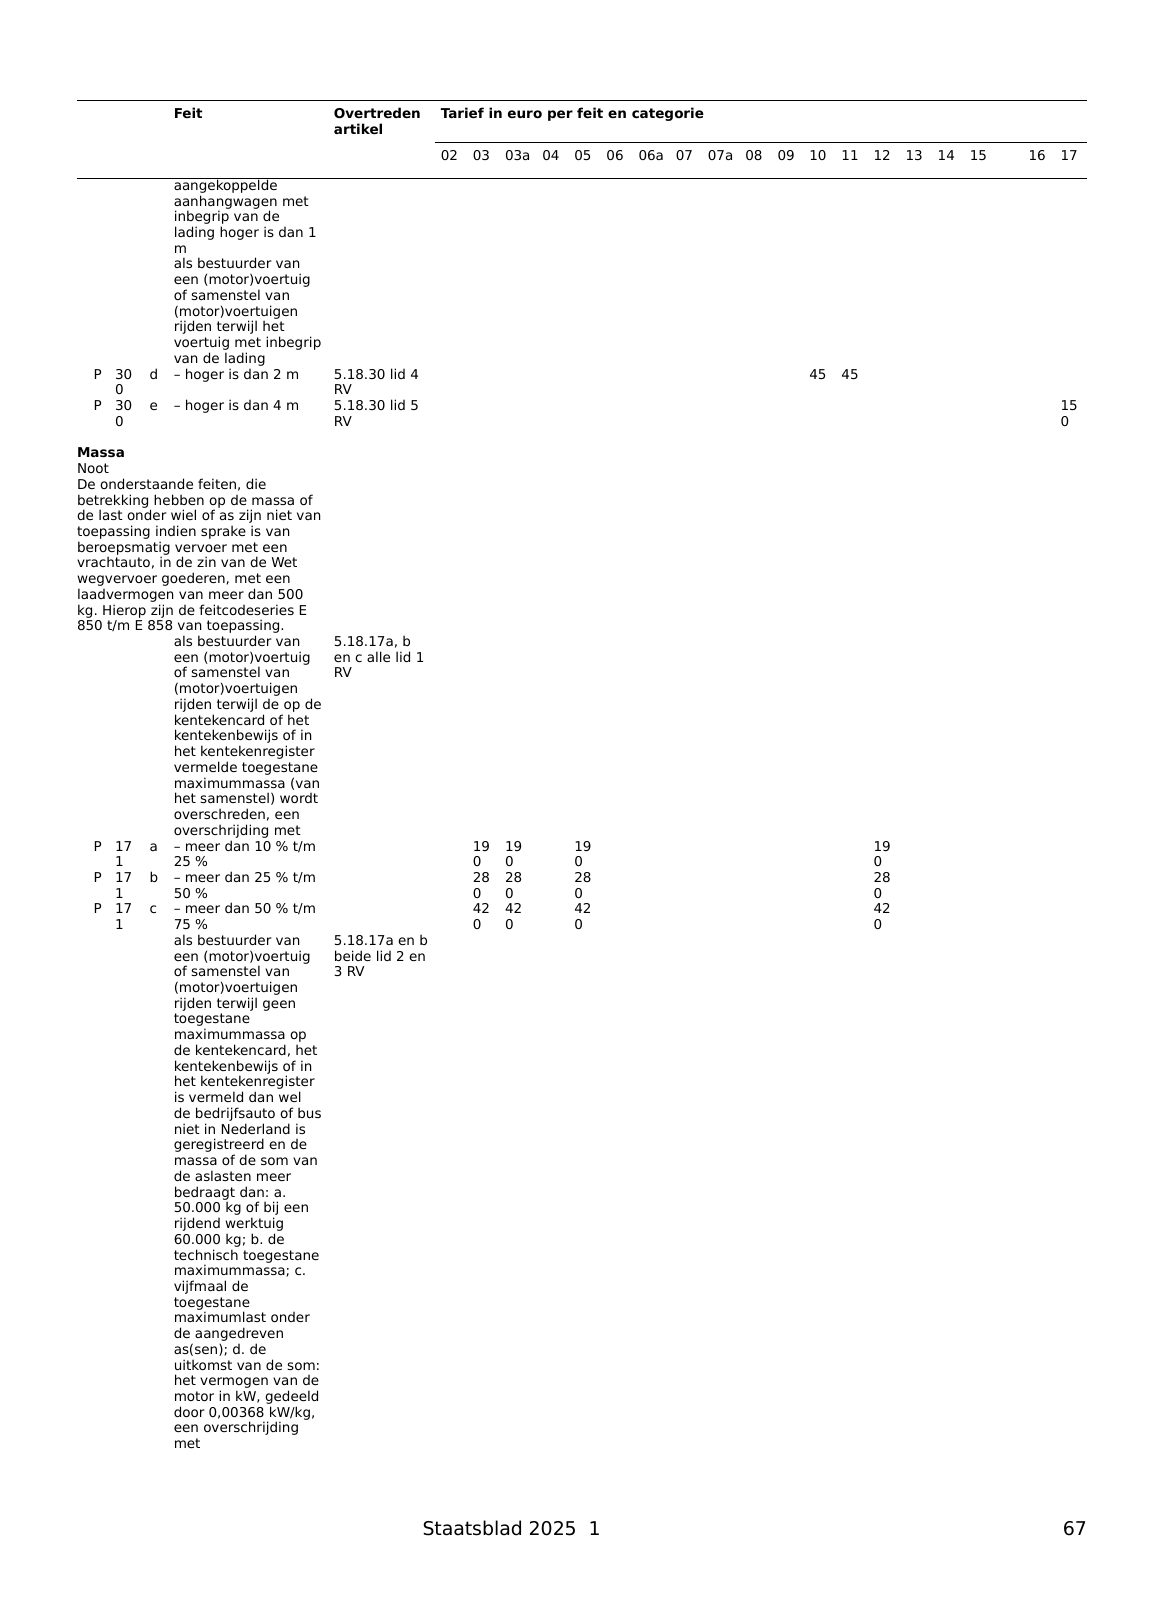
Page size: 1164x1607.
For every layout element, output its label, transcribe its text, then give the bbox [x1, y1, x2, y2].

table_cell [1054, 901, 1087, 933]
table_cell [899, 366, 931, 398]
table_cell [835, 445, 867, 461]
table_cell [964, 901, 1022, 933]
table_cell [702, 398, 739, 429]
table_cell [328, 445, 434, 461]
table_cell P [88, 838, 109, 870]
table_cell [328, 838, 434, 870]
table_cell [1054, 838, 1087, 870]
table_cell [162, 256, 167, 366]
table_cell [868, 933, 899, 1452]
table_cell [868, 366, 899, 398]
table_cell [964, 477, 1022, 634]
table_cell 190 [467, 838, 499, 870]
table_cell [702, 461, 739, 477]
table_cell [82, 179, 87, 256]
table_cell [82, 933, 87, 1452]
table_cell [931, 366, 963, 398]
table_cell a [144, 838, 162, 870]
table_cell [499, 398, 536, 429]
table_cell [82, 901, 87, 933]
table_cell [964, 870, 1022, 901]
table_cell 06a [632, 143, 670, 178]
table_cell [931, 179, 963, 256]
table_cell [1022, 445, 1054, 461]
table_cell [467, 445, 499, 461]
table_cell [435, 838, 467, 870]
table_cell [1054, 870, 1087, 901]
table_cell b [144, 870, 162, 901]
table_cell [803, 838, 835, 870]
table_cell [670, 445, 702, 461]
table_cell [702, 933, 739, 1452]
table_cell 171 [109, 838, 143, 870]
table_cell [536, 838, 568, 870]
table_cell [1054, 366, 1087, 398]
table_cell [1054, 429, 1087, 445]
table_cell [1022, 634, 1054, 838]
table_cell [499, 933, 536, 1452]
table_cell [435, 256, 467, 366]
table_cell [931, 838, 963, 870]
table_cell [600, 398, 632, 429]
table_cell [88, 256, 109, 366]
table_cell [771, 256, 803, 366]
table_cell [670, 461, 702, 477]
table_cell [739, 179, 771, 256]
table_cell [1054, 445, 1087, 461]
table_cell [435, 429, 467, 445]
table_cell 45 [835, 366, 867, 398]
table_cell [835, 398, 867, 429]
table_cell 07a [702, 143, 739, 178]
table_cell [435, 477, 467, 634]
table_cell [82, 870, 87, 901]
table_cell [899, 398, 931, 429]
table_cell [168, 142, 328, 178]
table_cell [162, 838, 167, 870]
table_cell [739, 445, 771, 461]
table_cell [536, 256, 568, 366]
table_cell [739, 901, 771, 933]
table_cell [435, 933, 467, 1452]
table_cell [328, 870, 434, 901]
table_cell [467, 634, 499, 838]
table_cell [835, 933, 867, 1452]
table_cell 04 [536, 143, 568, 178]
table_cell [435, 179, 467, 256]
table_cell 03 [467, 143, 499, 178]
table_cell [803, 634, 835, 838]
table_cell [632, 256, 670, 366]
table_cell [568, 634, 600, 838]
table_cell [899, 870, 931, 901]
table_cell [499, 256, 536, 366]
table_cell [771, 477, 803, 634]
table_cell [771, 179, 803, 256]
table_cell 16 [1022, 143, 1054, 178]
table_cell 280 [467, 870, 499, 901]
table_cell [632, 870, 670, 901]
table_cell [467, 461, 499, 477]
table_cell [536, 445, 568, 461]
table_cell [868, 398, 899, 429]
table_cell [600, 870, 632, 901]
table_cell [499, 477, 536, 634]
table_cell [77, 398, 82, 429]
table_cell [467, 256, 499, 366]
table_cell [670, 477, 702, 634]
table_cell [1022, 398, 1054, 429]
table_cell [771, 366, 803, 398]
table_cell [82, 256, 87, 366]
table_cell 5.18.17a, b en c alle lid 1 RV [328, 634, 434, 838]
table_cell [632, 461, 670, 477]
table_cell [328, 179, 434, 256]
table_cell 10 [803, 143, 835, 178]
table_cell [499, 366, 536, 398]
table_cell [739, 366, 771, 398]
table_cell [536, 461, 568, 477]
table_cell [144, 142, 162, 178]
table_cell e [144, 398, 162, 429]
table_cell [803, 933, 835, 1452]
table_cell [771, 445, 803, 461]
table_cell [109, 634, 143, 838]
table_cell [739, 477, 771, 634]
table_cell [964, 366, 1022, 398]
table_cell [1022, 461, 1054, 477]
table_cell [77, 634, 82, 838]
table_cell 02 [435, 143, 467, 178]
table_cell [771, 838, 803, 870]
table_cell [868, 477, 899, 634]
table_cell [803, 901, 835, 933]
table_cell [835, 838, 867, 870]
table_cell [964, 838, 1022, 870]
table_cell [670, 870, 702, 901]
table_cell 08 [739, 143, 771, 178]
table_cell [536, 634, 568, 838]
table_cell [670, 366, 702, 398]
table_header Tarief in euro per feit en categorie [435, 101, 1087, 142]
table_cell [670, 901, 702, 933]
table_cell [702, 366, 739, 398]
table_cell [1054, 477, 1087, 634]
table_cell [467, 398, 499, 429]
table_cell [328, 256, 434, 366]
table_cell [670, 838, 702, 870]
table_cell [739, 429, 771, 445]
table_cell [144, 256, 162, 366]
table_cell [600, 445, 632, 461]
table_cell 150 [1054, 398, 1087, 429]
table_cell [144, 179, 162, 256]
table_cell [964, 179, 1022, 256]
table_cell [931, 477, 963, 634]
table_cell [899, 634, 931, 838]
table_cell [899, 461, 931, 477]
table_cell [868, 179, 899, 256]
table_cell P [88, 366, 109, 398]
table_cell [600, 256, 632, 366]
table_cell [162, 870, 167, 901]
table_cell – hoger is dan 4 m [168, 398, 328, 429]
table_cell [77, 838, 82, 870]
table_cell 171 [109, 901, 143, 933]
table_cell [835, 256, 867, 366]
table_cell 05 [568, 143, 600, 178]
table_cell [435, 445, 467, 461]
table_cell 171 [109, 870, 143, 901]
table_cell [739, 634, 771, 838]
table_header [109, 101, 143, 142]
table_cell [600, 179, 632, 256]
table_cell [568, 477, 600, 634]
table_cell [632, 398, 670, 429]
table_cell [899, 445, 931, 461]
table_cell [435, 366, 467, 398]
table_header [77, 101, 82, 142]
table_cell [670, 933, 702, 1452]
table_cell [1022, 901, 1054, 933]
table_cell 300 [109, 398, 143, 429]
table_cell [162, 634, 167, 838]
table_cell 190 [568, 838, 600, 870]
table_cell 420 [568, 901, 600, 933]
table_cell 12 [868, 143, 899, 178]
table_cell [77, 256, 82, 366]
table_cell [600, 933, 632, 1452]
table_cell [328, 461, 434, 477]
table_cell 5.18.17a en b beide lid 2 en 3 RV [328, 933, 434, 1452]
table_cell [82, 366, 87, 398]
table_cell [1054, 256, 1087, 366]
table_cell [632, 445, 670, 461]
table_cell [109, 179, 143, 256]
table_cell [899, 838, 931, 870]
table_cell [568, 366, 600, 398]
table_cell [868, 461, 899, 477]
table_cell [88, 142, 109, 178]
table_cell [328, 901, 434, 933]
table_cell [499, 179, 536, 256]
table_cell [803, 179, 835, 256]
table_cell – meer dan 50 % t/m 75 % [168, 901, 328, 933]
table_cell [144, 933, 162, 1452]
table_cell [739, 933, 771, 1452]
table_cell [536, 933, 568, 1452]
table_cell [88, 933, 109, 1452]
table_cell 280 [868, 870, 899, 901]
table_cell [868, 429, 899, 445]
table_cell [77, 933, 82, 1452]
table_cell [931, 933, 963, 1452]
table_cell [467, 179, 499, 256]
table_cell [803, 477, 835, 634]
table_cell [82, 838, 87, 870]
table_cell De onderstaande feiten, die betrekking hebben op de massa of de last onder wiel of as zijn niet van toepassing indien sprake is van beroepsmatig vervoer met een vrachtauto, in de zin van de Wet wegvervoer goederen, met een laadvermogen van meer dan 500 kg. Hierop zijn de feitcodeseries E 850 t/m E 858 van toepassing. [77, 477, 328, 634]
table_cell [803, 429, 835, 445]
table_cell P [88, 901, 109, 933]
table_cell [739, 870, 771, 901]
table_cell [702, 634, 739, 838]
table_cell [670, 429, 702, 445]
table_cell [536, 477, 568, 634]
table_cell [536, 179, 568, 256]
table_cell [435, 901, 467, 933]
table_cell [499, 429, 536, 445]
table_cell [632, 366, 670, 398]
table_cell [771, 634, 803, 838]
table_cell – meer dan 25 % t/m 50 % [168, 870, 328, 901]
table_cell [600, 429, 632, 445]
table_cell [1022, 256, 1054, 366]
table_cell [632, 634, 670, 838]
table_cell [82, 634, 87, 838]
table_cell [835, 870, 867, 901]
table_cell 190 [868, 838, 899, 870]
table_cell 45 [803, 366, 835, 398]
table_cell [162, 901, 167, 933]
table_cell 420 [499, 901, 536, 933]
table_cell [600, 461, 632, 477]
table_cell [899, 477, 931, 634]
table_cell [77, 142, 82, 178]
table_cell [899, 256, 931, 366]
table_cell [702, 838, 739, 870]
table_cell [868, 634, 899, 838]
table_cell [1022, 179, 1054, 256]
table_cell 14 [931, 143, 963, 178]
table_cell [632, 838, 670, 870]
table_cell [835, 461, 867, 477]
table_cell [964, 429, 1022, 445]
table_cell [931, 870, 963, 901]
table_cell [739, 398, 771, 429]
table_cell [1054, 933, 1087, 1452]
table_cell – meer dan 10 % t/m 25 % [168, 838, 328, 870]
table_cell [702, 429, 739, 445]
table_cell [670, 398, 702, 429]
table_cell [328, 142, 434, 178]
table_header [162, 101, 167, 142]
table_cell [77, 870, 82, 901]
table_cell 07 [670, 143, 702, 178]
table_cell [702, 445, 739, 461]
table_cell [739, 838, 771, 870]
table_cell [109, 933, 143, 1452]
table_cell [568, 256, 600, 366]
table_cell [1054, 461, 1087, 477]
table_cell [499, 461, 536, 477]
table_cell [568, 429, 600, 445]
table_cell [670, 256, 702, 366]
table_cell [868, 256, 899, 366]
table_cell [162, 933, 167, 1452]
table_cell [632, 179, 670, 256]
table_cell [1022, 870, 1054, 901]
table_cell [328, 429, 434, 445]
table_cell [88, 634, 109, 838]
table_cell [467, 366, 499, 398]
table_cell [702, 256, 739, 366]
table_cell Massa [77, 445, 328, 461]
table_cell [1022, 429, 1054, 445]
table_cell [600, 477, 632, 634]
table_header [82, 101, 87, 142]
table_cell als bestuurder van een (motor)voertuig of samenstel van (motor)voertuigen rijden terwijl de op de kentekencard of het kentekenbewijs of in het kentekenregister vermelde toegestane maximummassa (van het samenstel) wordt overschreden, een overschrijding met [168, 634, 328, 838]
table_cell [899, 901, 931, 933]
table_cell 5.18.30 lid 5 RV [328, 398, 434, 429]
table_cell 190 [499, 838, 536, 870]
table_cell [162, 142, 167, 178]
table_cell 11 [835, 143, 867, 178]
table_cell 13 [899, 143, 931, 178]
table_cell 280 [499, 870, 536, 901]
table_cell [803, 461, 835, 477]
table_cell [899, 179, 931, 256]
table_cell [739, 256, 771, 366]
table_cell [77, 366, 82, 398]
table_cell [803, 256, 835, 366]
table_cell [568, 398, 600, 429]
table_cell [536, 429, 568, 445]
table_cell [600, 366, 632, 398]
table_cell [568, 461, 600, 477]
table_cell Noot [77, 461, 328, 477]
table_cell [435, 634, 467, 838]
table_cell als bestuurder van een (motor)voertuig of samenstel van (motor)voertuigen rijden terwijl geen toegestane maximummassa op de kentekencard, het kentekenbewijs of in het kentekenregister is vermeld dan wel de bedrijfsauto of bus niet in Nederland is geregistreerd en de massa of de som van de aslasten meer bedraagt dan: a. 50.000 kg of bij een rijdend werktuig 60.000 kg; b. de technisch toegestane maximummassa; c. vijfmaal de toegestane maximumlast onder de aangedreven as(sen); d. de uitkomst van de som: het vermogen van de motor in kW, gedeeld door 0,00368 kW/kg, een overschrijding met [168, 933, 328, 1452]
table_cell [964, 933, 1022, 1452]
table_cell [670, 634, 702, 838]
table_cell [964, 445, 1022, 461]
table_cell [803, 870, 835, 901]
table_cell [77, 429, 328, 445]
table_cell [931, 461, 963, 477]
table_cell [964, 256, 1022, 366]
table_cell [1054, 634, 1087, 838]
table_cell [632, 933, 670, 1452]
table_cell [536, 901, 568, 933]
table_cell [1022, 477, 1054, 634]
table_cell [467, 933, 499, 1452]
table_cell [931, 429, 963, 445]
table_cell [1022, 933, 1054, 1452]
table_cell [162, 366, 167, 398]
table_cell [835, 477, 867, 634]
table_cell als bestuurder van een (motor)voertuig of samenstel van (motor)voertuigen rijden terwijl het voertuig met inbegrip van de lading [168, 256, 328, 366]
table_cell P [88, 870, 109, 901]
table_cell [771, 870, 803, 901]
table_cell [467, 477, 499, 634]
table_cell [964, 398, 1022, 429]
table_cell [499, 445, 536, 461]
table_cell [632, 901, 670, 933]
table_cell [899, 933, 931, 1452]
table_cell [964, 461, 1022, 477]
table_cell [144, 634, 162, 838]
table_cell [931, 634, 963, 838]
table_cell [600, 634, 632, 838]
table_cell [803, 445, 835, 461]
table_cell d [144, 366, 162, 398]
table_cell [931, 901, 963, 933]
table_cell aangekoppelde aanhangwagen met inbegrip van de lading hoger is dan 1 m [168, 179, 328, 256]
table_cell [600, 838, 632, 870]
table_cell [803, 398, 835, 429]
table_cell [835, 429, 867, 445]
table_cell [739, 461, 771, 477]
table_cell – hoger is dan 2 m [168, 366, 328, 398]
table_cell [77, 901, 82, 933]
table_cell [771, 398, 803, 429]
table_cell [77, 179, 82, 256]
table_cell [868, 445, 899, 461]
table_cell [435, 398, 467, 429]
table_cell [109, 256, 143, 366]
table_cell [1022, 838, 1054, 870]
table_cell [162, 179, 167, 256]
table_cell [771, 901, 803, 933]
table_cell 280 [568, 870, 600, 901]
table_cell [632, 429, 670, 445]
table_cell [964, 634, 1022, 838]
table_cell [835, 179, 867, 256]
table_header Overtreden artikel [328, 101, 434, 142]
table_cell c [144, 901, 162, 933]
table_cell [702, 477, 739, 634]
table_cell 17 [1054, 143, 1087, 178]
table_cell [702, 870, 739, 901]
table_cell 15 [964, 143, 1022, 178]
table_cell [771, 461, 803, 477]
table_cell [835, 901, 867, 933]
table_cell [568, 933, 600, 1452]
table_cell [702, 901, 739, 933]
table_header Feit [168, 101, 328, 142]
table_cell [536, 870, 568, 901]
table_cell [670, 179, 702, 256]
table_cell [536, 398, 568, 429]
table_cell 420 [467, 901, 499, 933]
table_header [88, 101, 109, 142]
table_cell [931, 398, 963, 429]
table_cell [435, 461, 467, 477]
table_cell 420 [868, 901, 899, 933]
table_cell [931, 445, 963, 461]
table_cell [568, 179, 600, 256]
table_cell [702, 179, 739, 256]
table_cell 06 [600, 143, 632, 178]
table_cell [162, 398, 167, 429]
table_cell [467, 429, 499, 445]
table_cell [82, 398, 87, 429]
table_header [144, 101, 162, 142]
table_cell [632, 477, 670, 634]
table_cell [1022, 366, 1054, 398]
table_cell [899, 429, 931, 445]
table_cell [88, 179, 109, 256]
table_cell [82, 142, 87, 178]
table_cell [931, 256, 963, 366]
table_cell [435, 870, 467, 901]
table_cell [499, 634, 536, 838]
table_cell P [88, 398, 109, 429]
table_cell [1054, 179, 1087, 256]
table_cell [109, 142, 143, 178]
table_cell 5.18.30 lid 4 RV [328, 366, 434, 398]
table_cell [536, 366, 568, 398]
table_cell [600, 901, 632, 933]
table_cell [771, 429, 803, 445]
table_cell [771, 933, 803, 1452]
table_cell [568, 445, 600, 461]
table_cell 03a [499, 143, 536, 178]
table_cell [328, 477, 434, 634]
table_cell 09 [771, 143, 803, 178]
table_cell 300 [109, 366, 143, 398]
table_cell [835, 634, 867, 838]
